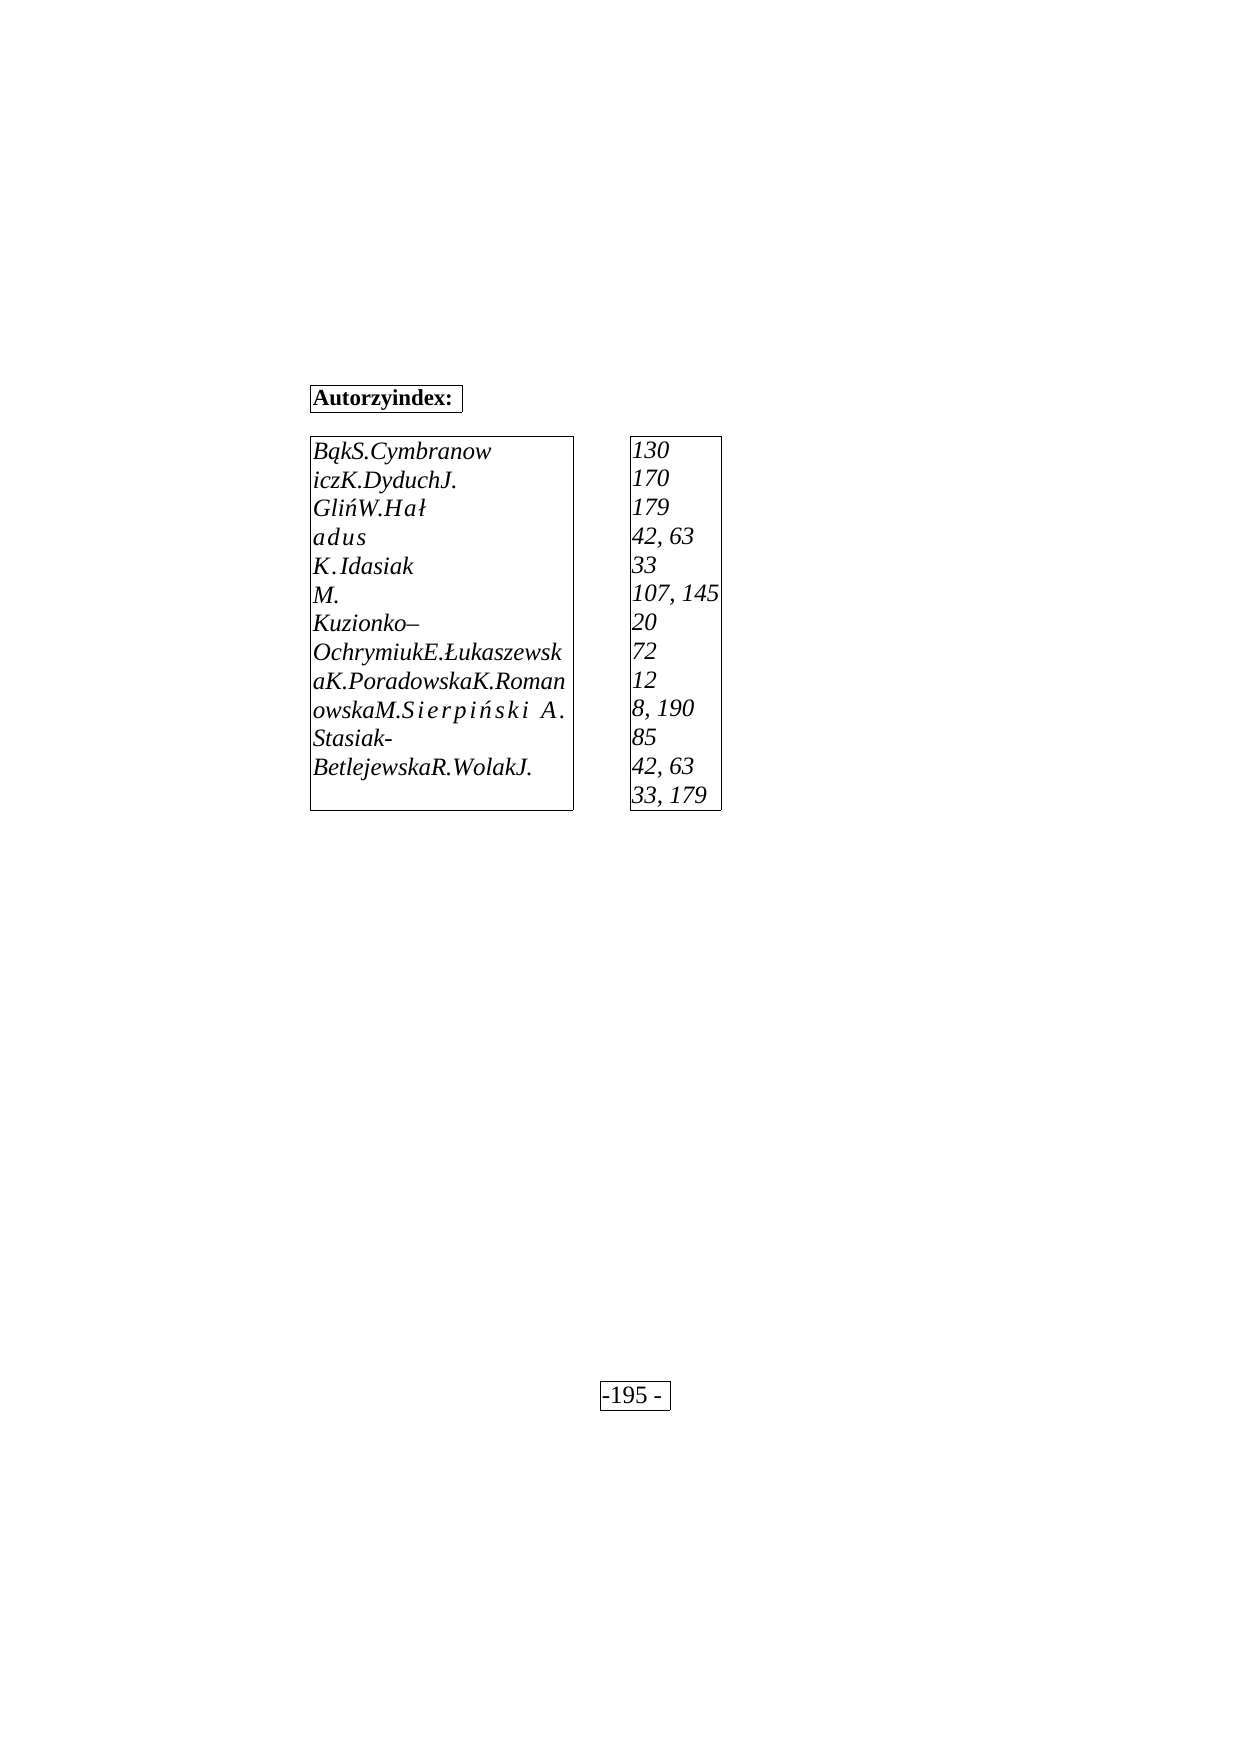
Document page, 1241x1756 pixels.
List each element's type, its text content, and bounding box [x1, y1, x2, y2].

text 179 [632, 492, 721, 521]
text 42, 63 [632, 751, 721, 780]
text GlińW.Haładus K.IdasiakM. [313, 493, 427, 608]
text 20 [632, 607, 721, 636]
text Autorzyindex: [313, 386, 462, 410]
text 107, 145 [632, 578, 721, 607]
text 8, 190 [632, 693, 721, 722]
text -195 - [602, 1382, 670, 1409]
text Kuzionko–OchrymiukE.ŁukaszewskaK.PoradowskaK.RomanowskaM.Sierpiński A. [313, 608, 571, 723]
text 85 [632, 722, 721, 751]
text 33 [632, 550, 721, 578]
text 12 [632, 665, 721, 693]
text 130 [632, 437, 721, 463]
text 33, 179 [632, 780, 721, 808]
text 72 [632, 636, 721, 665]
text Stasiak-BetlejewskaR.WolakJ. [313, 723, 540, 781]
text 170 [632, 463, 721, 492]
text BąkS.CymbranowiczK.DyduchJ. [313, 437, 492, 493]
text 42, 63 [632, 521, 721, 550]
